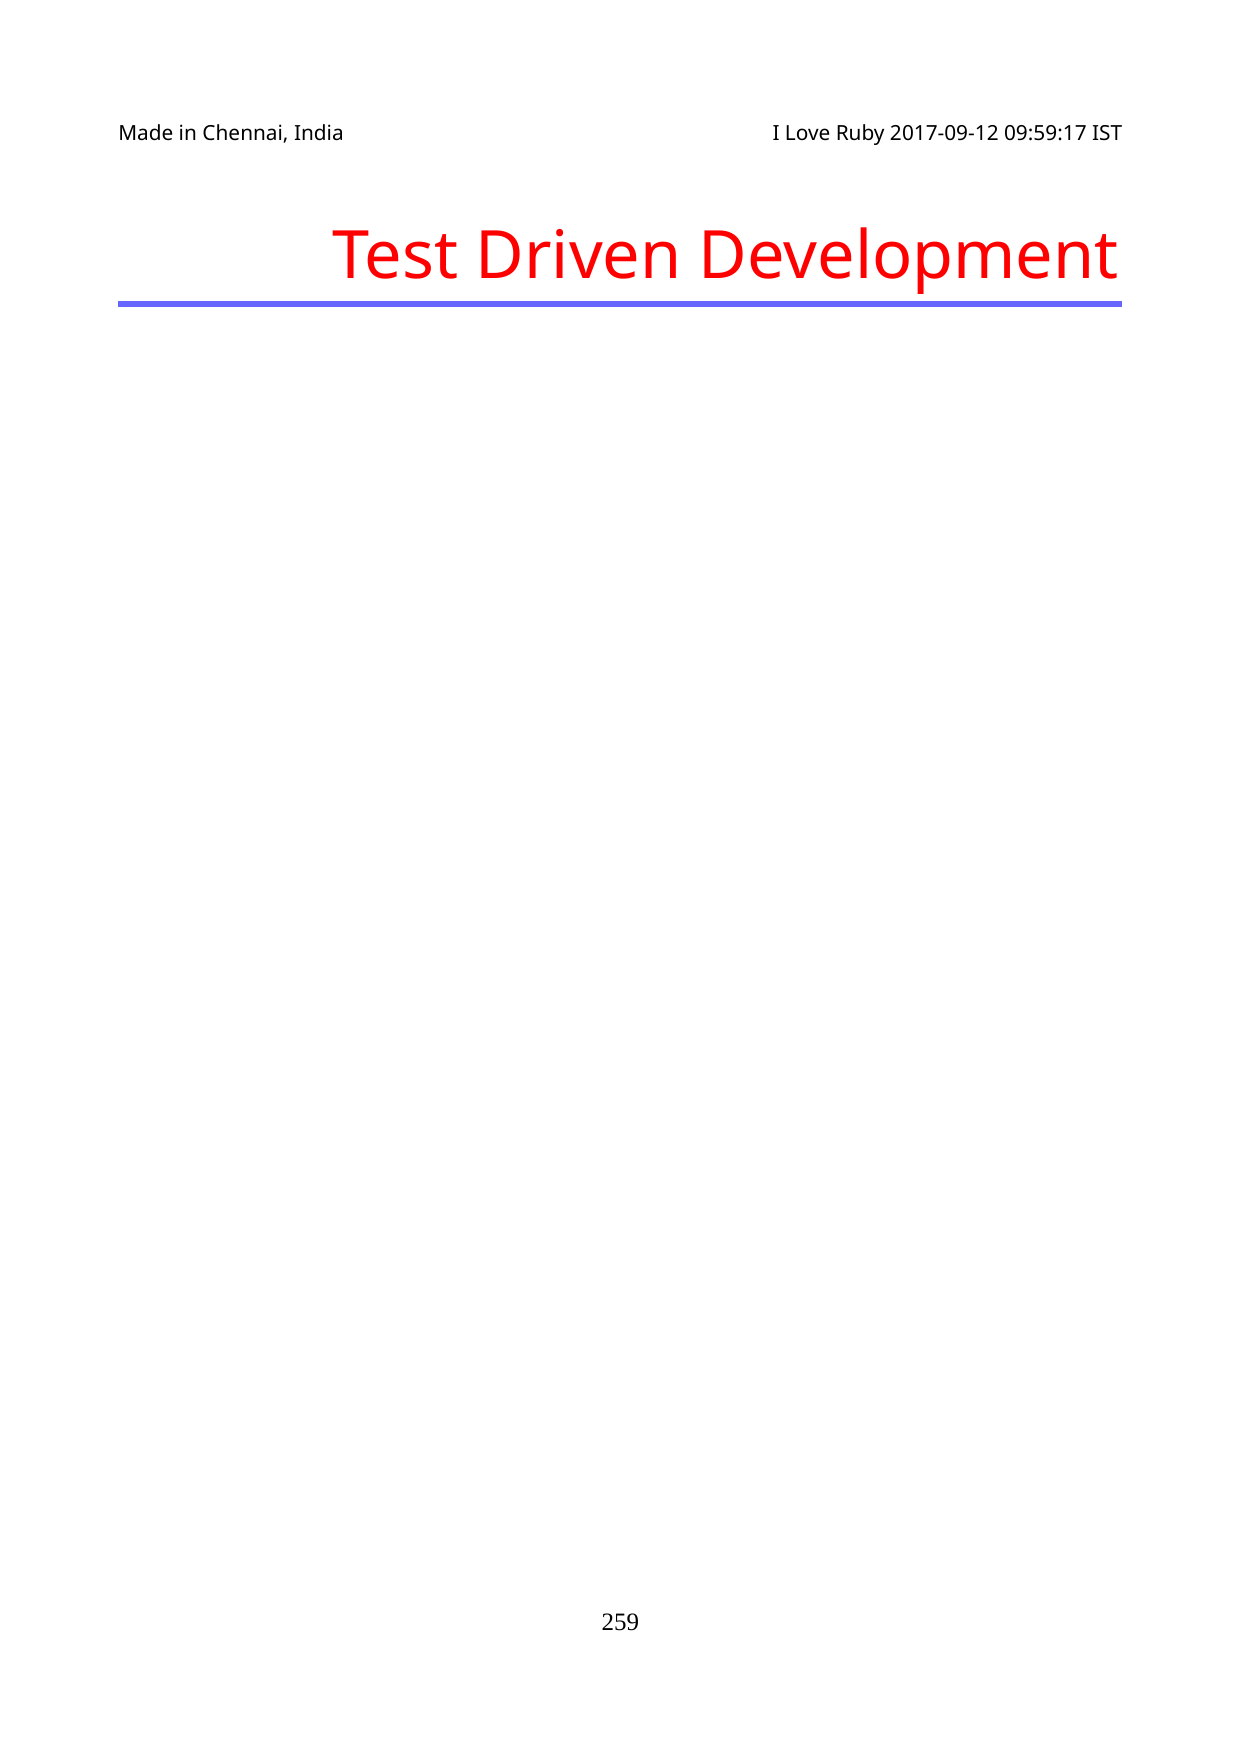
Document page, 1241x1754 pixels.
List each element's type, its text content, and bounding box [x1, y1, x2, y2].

subtitle Test Driven Development [118, 204, 1122, 301]
